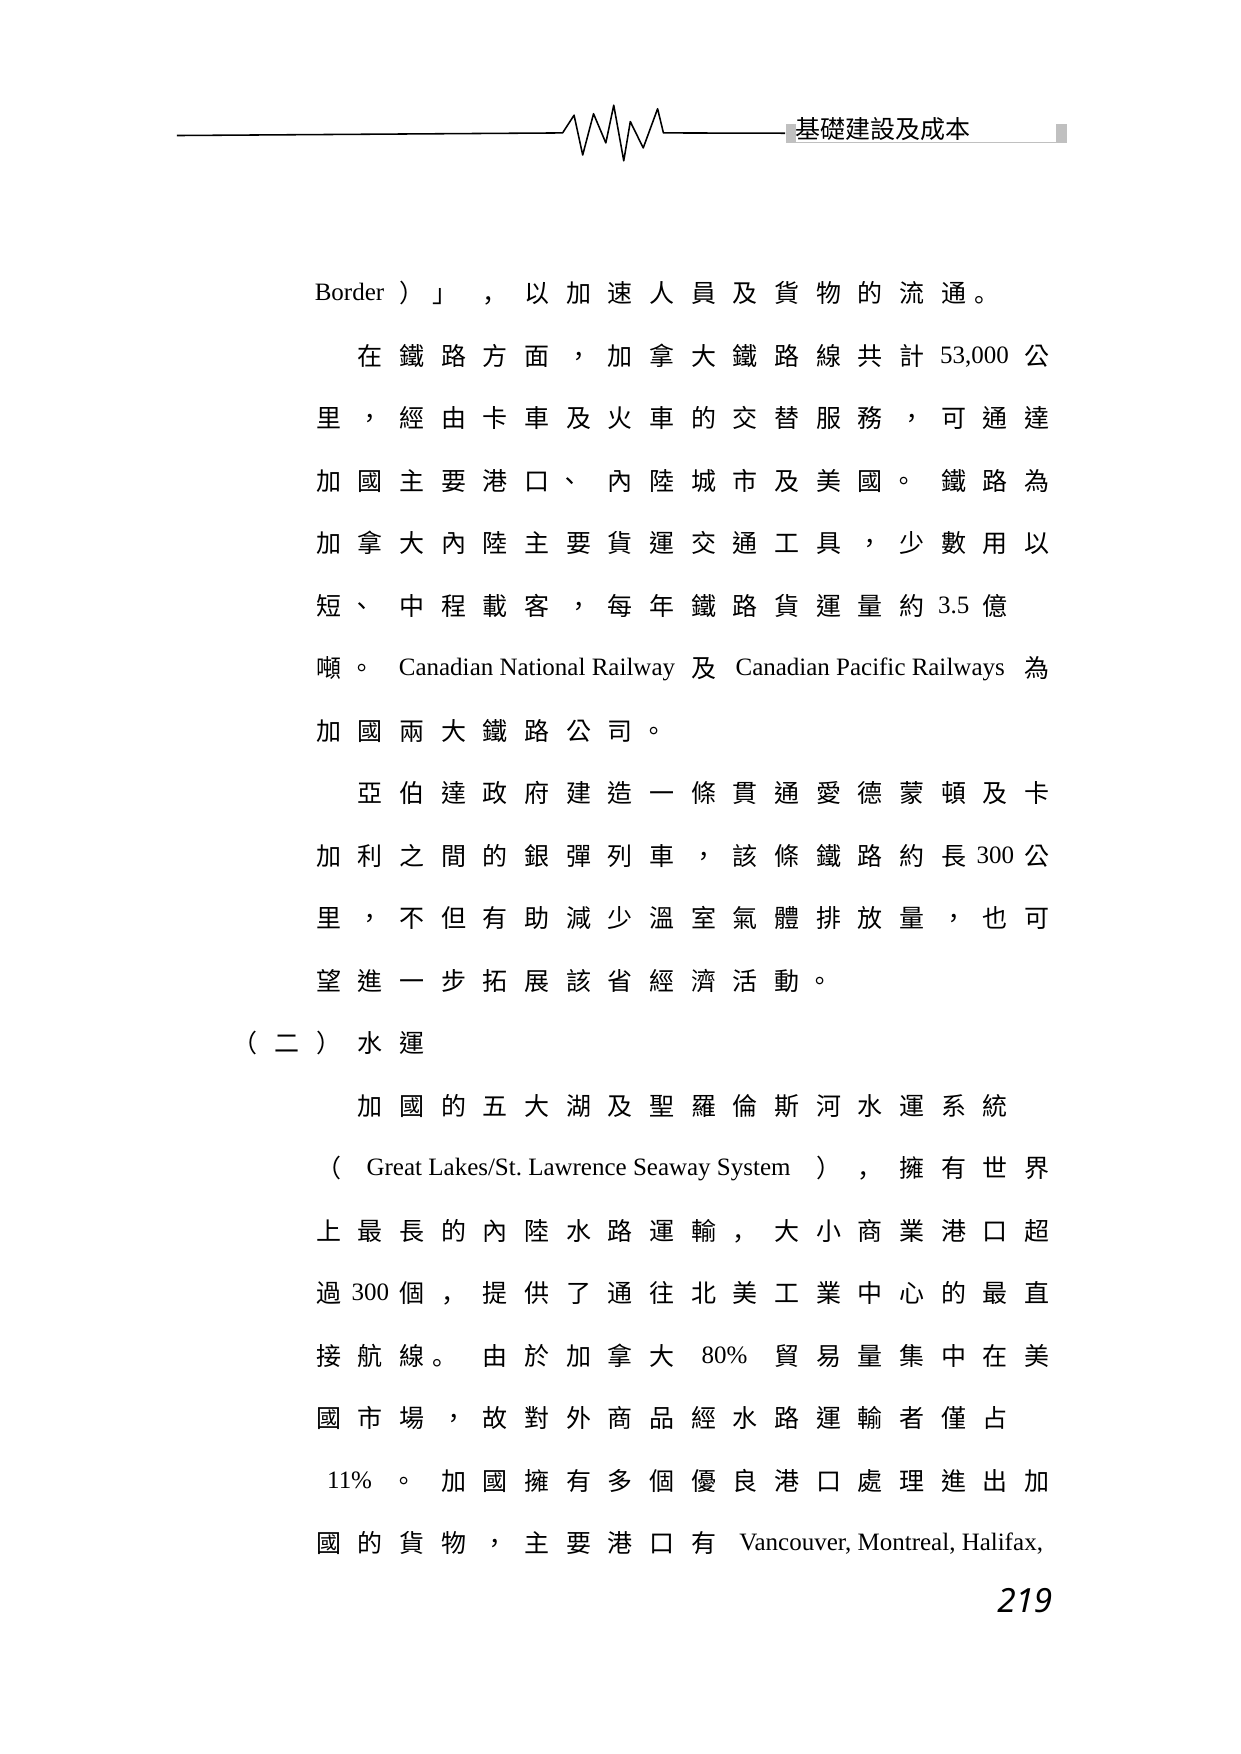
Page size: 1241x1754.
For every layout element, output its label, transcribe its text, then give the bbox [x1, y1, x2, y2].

text 在鐵路方面，加拿大鐵路線共計53,000公里，經由卡車及火車的交替服務，可通達加國主要港口、內陸城市及美國。鐵路為加拿大內陸主要貨運交通工具，少數用以短、中程載客，每年鐵路貨運量約3.5億噸。Canadian National Railway及Canadian Pacific Railways為加國兩大鐵路公司。 [281, 313, 1058, 750]
text 亞伯達政府建造一條貫通愛德蒙頓及卡加利之間的銀彈列車，該條鐵路約長300公里，不但有助減少溫室氣體排放量，也可望進一步拓展該省經濟活動。 [281, 750, 1058, 1000]
text （二）水運 [207, 1000, 1058, 1063]
text 加國的五大湖及聖羅倫斯河水運系統（Great Lakes/St. Lawrence Seaway System），擁有世界上最長的內陸水路運輸，大小商業港口超過300個，提供了通往北美工業中心的最直接航線。由於加拿大80%貿易量集中在美國市場，故對外商品經水路運輸者僅占11%。加國擁有多個優良港口處理進出加國的貨物，主要港口有Vancouver, Montreal, Halifax, [281, 1063, 1058, 1563]
text Border）」，以加速人員及貨物的流通。 [281, 250, 1058, 313]
